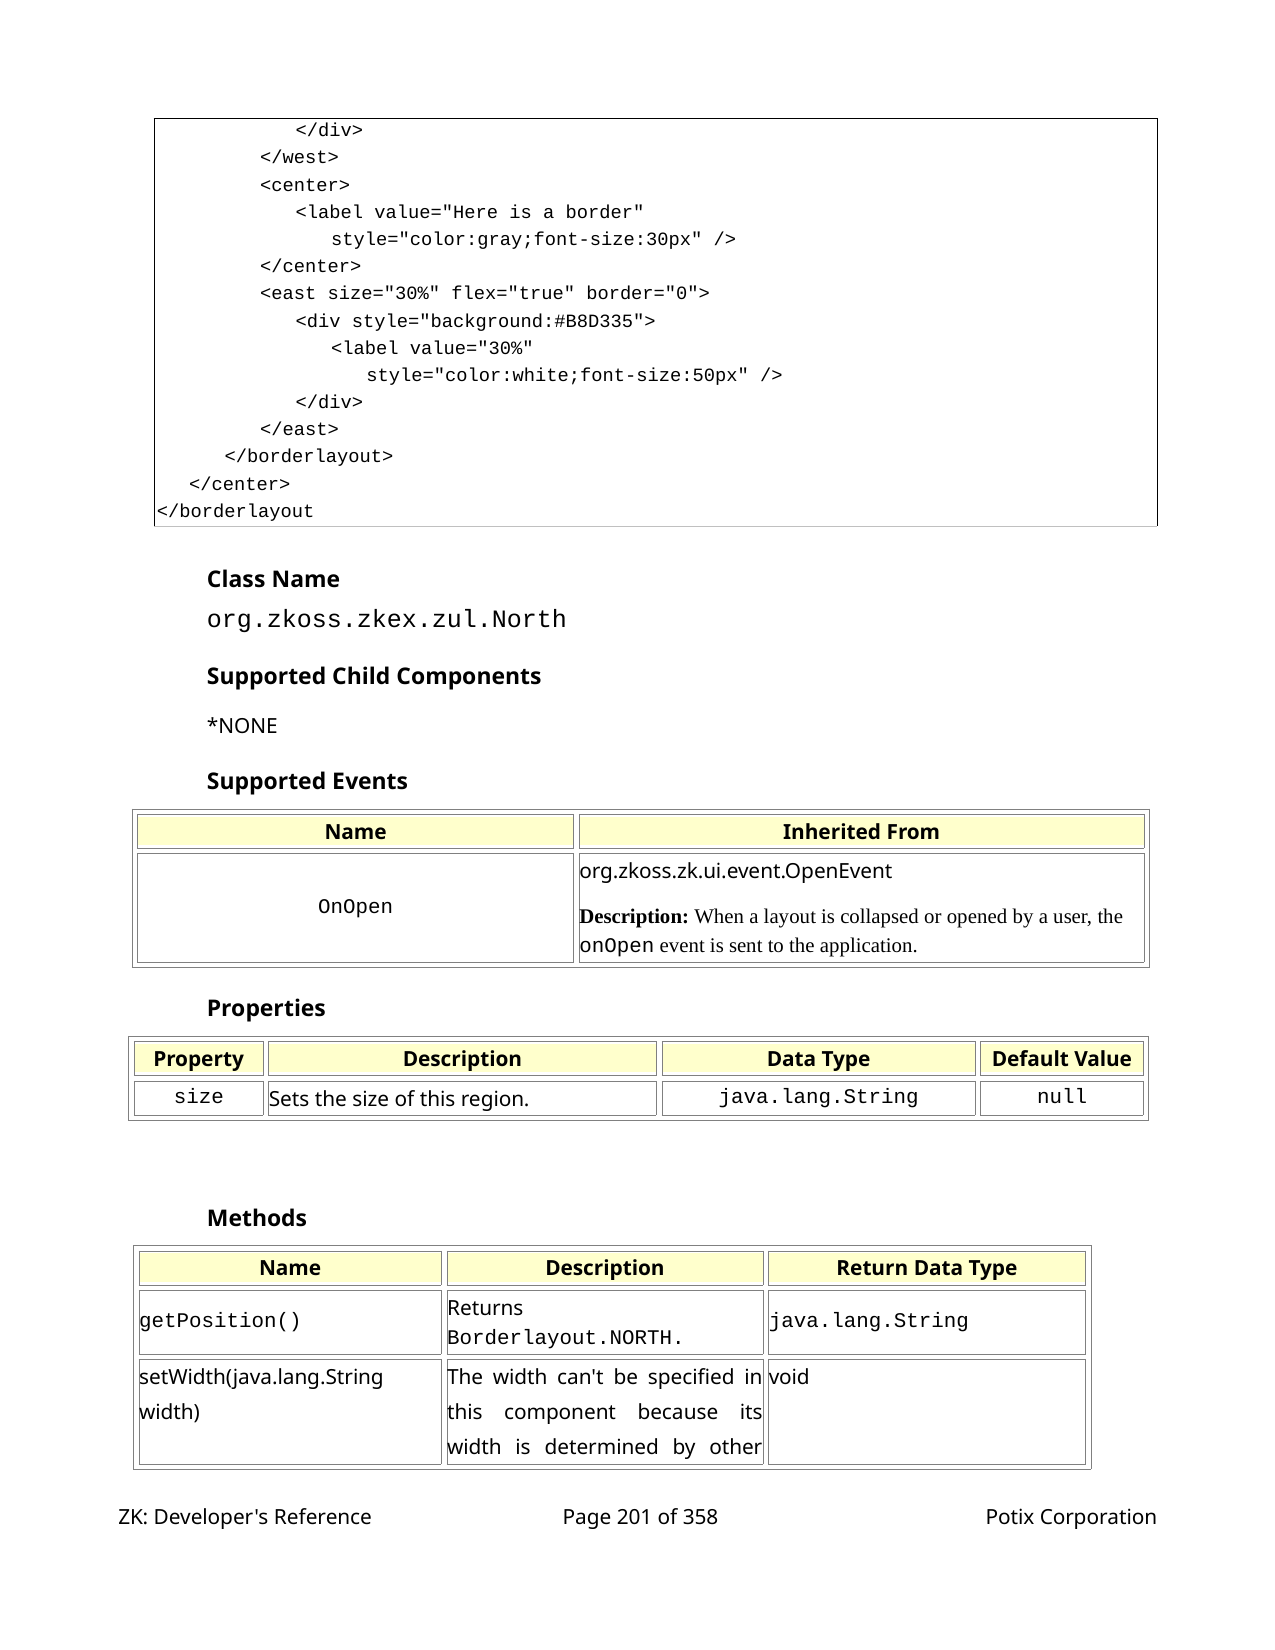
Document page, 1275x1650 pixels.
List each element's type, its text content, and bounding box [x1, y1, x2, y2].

table_header Default Value [978, 1037, 1146, 1075]
table_cell org.zkoss.zk.ui.event.OpenEvent Description: When a layout is collapsed or opened by a user, the onOpen event is sent to the application. [576, 848, 1147, 962]
table_cell OnOpen [134, 848, 576, 962]
text style="color:gray;font-size:30px" /> [155, 227, 1157, 251]
table_header Name [136, 1246, 444, 1285]
subtitle Class Name [207, 563, 1157, 594]
table_header Return Data Type [766, 1246, 1088, 1285]
text org.zkoss.zkex.zul.North [207, 606, 1157, 634]
table_cell Returns Borderlayout.NORTH. [444, 1285, 766, 1353]
text </div> [155, 390, 1157, 414]
text </west> [155, 145, 1157, 169]
text </center> [155, 254, 1157, 278]
subtitle Properties [207, 992, 1157, 1023]
subtitle Methods [207, 1201, 1157, 1233]
text *NONE [207, 711, 1157, 740]
text </borderlayout> [155, 444, 1157, 469]
table_cell The width can't be specified in this component because its width is determined by other [444, 1354, 766, 1463]
table_header Description [266, 1037, 659, 1075]
text </east> [155, 417, 1157, 441]
text <label value="Here is a border" [155, 200, 1157, 224]
text style="color:white;font-size:50px" /> [155, 363, 1157, 387]
subtitle Supported Events [207, 765, 1157, 796]
table_header Description [444, 1246, 766, 1285]
table_header Property [131, 1037, 266, 1075]
text </center> [155, 472, 1157, 496]
table_cell size [131, 1075, 266, 1115]
text <div style="background:#B8D335"> [155, 308, 1157, 333]
text </borderlayout [155, 499, 1157, 526]
table_cell void [766, 1354, 1088, 1463]
table_cell Sets the size of this region. [266, 1075, 659, 1115]
table_cell java.lang.String [766, 1285, 1088, 1353]
text <center> [155, 172, 1157, 197]
subtitle Supported Child Components [207, 659, 1157, 691]
table_header Inherited From [576, 810, 1147, 848]
text </div> [155, 119, 1157, 142]
table_cell java.lang.String [659, 1075, 978, 1115]
table_cell getPosition() [136, 1285, 444, 1353]
text <label value="30%" [155, 336, 1157, 360]
table_header Data Type [659, 1037, 978, 1075]
table_cell null [978, 1075, 1146, 1115]
table_cell setWidth(java.lang.String width) [136, 1354, 444, 1463]
table_header Name [134, 810, 576, 848]
text <east size="30%" flex="true" border="0"> [155, 281, 1157, 306]
